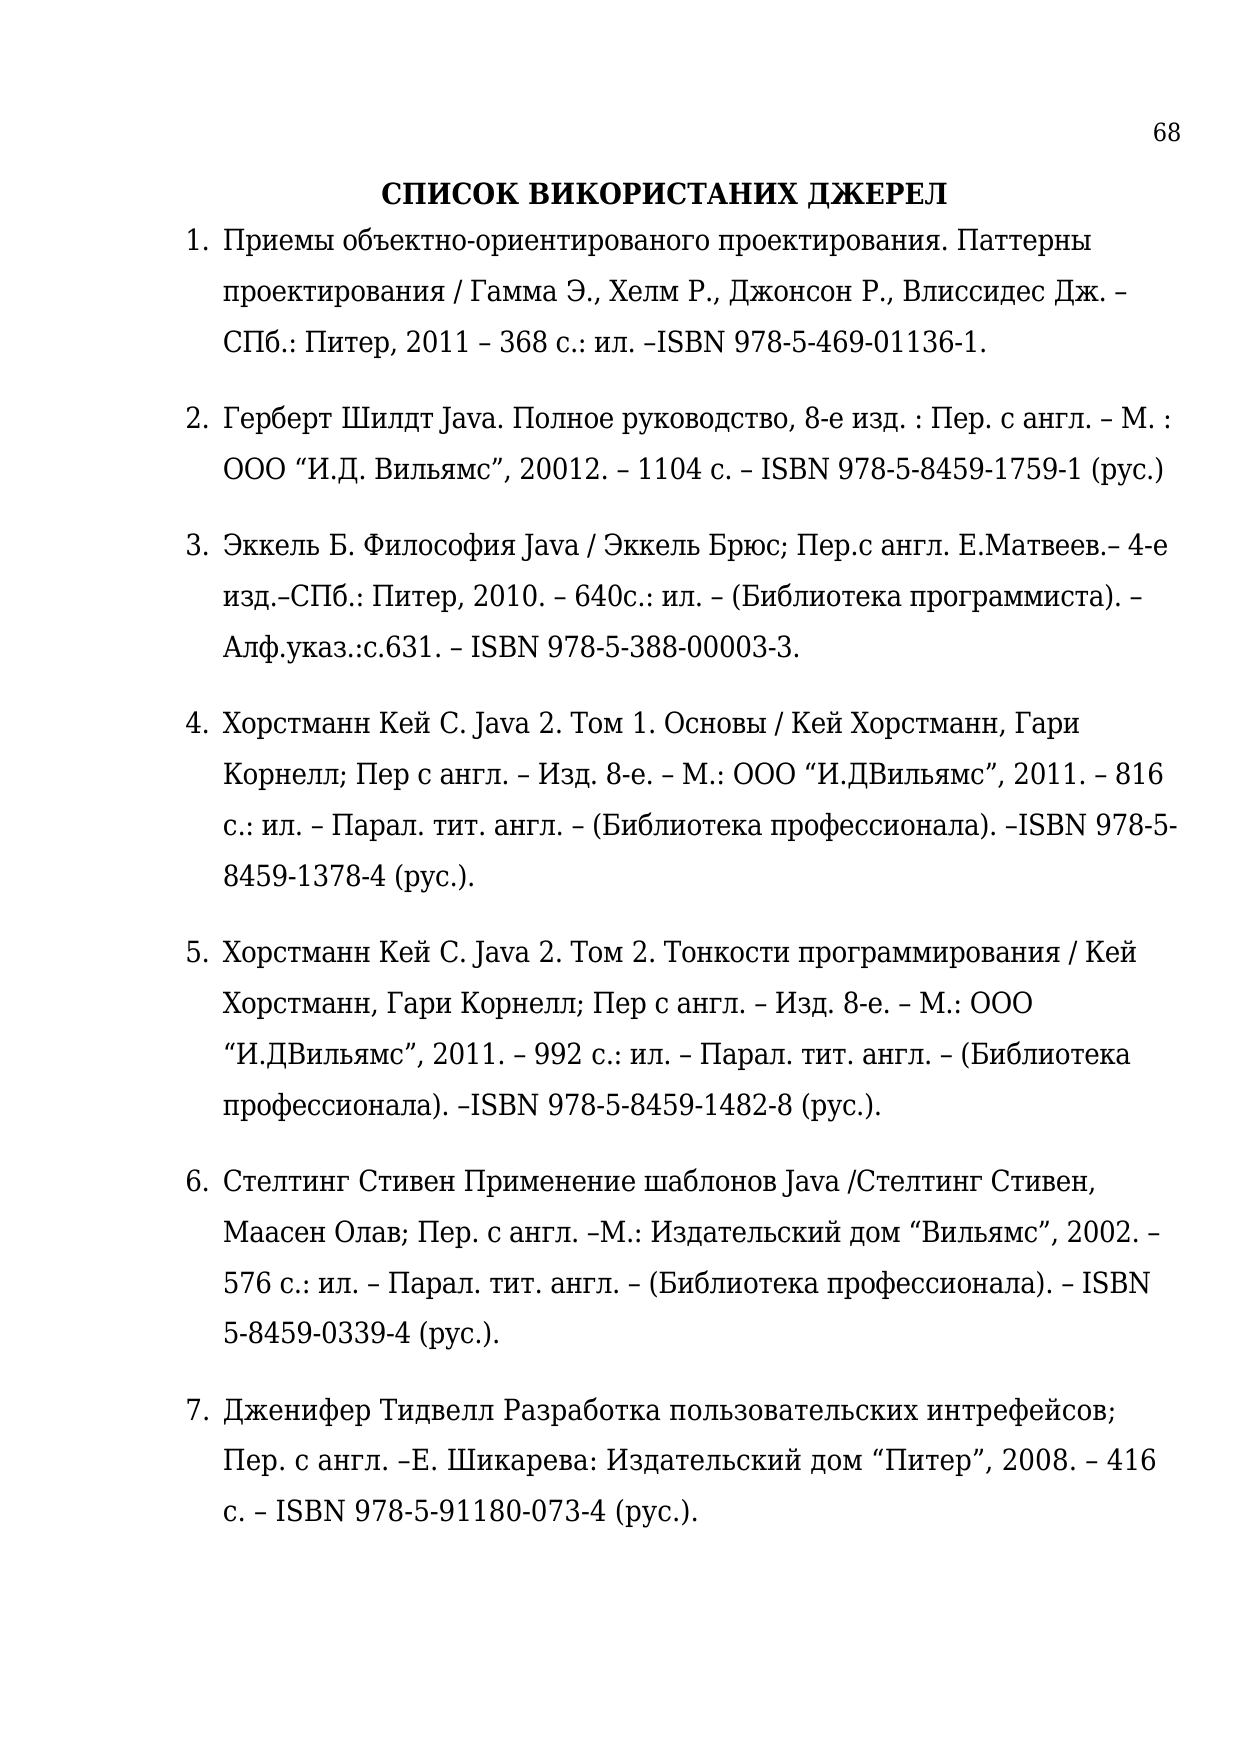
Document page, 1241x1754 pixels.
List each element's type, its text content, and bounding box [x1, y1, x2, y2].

list Герберт Шилдт Java. Полное руководство, 8-е изд. : Пер. с англ. – М. : ООО “И.Д. Вильямс”, 20012. – 1104 с. – ISBN 978-5-8459-1759-1 (рус.) [185, 401, 1181, 486]
subtitle СПИСОК ВИКОРИСТАНИХ ДЖЕРЕЛ [148, 177, 1181, 211]
list Приемы объектно-ориентированого проектирования. Паттерны проектирования / Гамма Э., Хелм Р., Джонсон Р., Влиссидес Дж. – СПб.: Питер, 2011 – 368 с.: ил. –ISBN 978-5-469-01136-1. [185, 223, 1181, 359]
list Хорстманн Кей С. Java 2. Том 1. Основы / Кей Хорстманн, Гари Корнелл; Пер с англ. – Изд. 8-е. – М.: ООО “И.ДВильямс”, 2011. – 816 c.: ил. – Парал. тит. англ. – (Библиотека профессионала). –ISBN 978-5-8459-1378-4 (рус.). [185, 707, 1181, 893]
list Хорстманн Кей С. Java 2. Том 2. Тонкости программирования / Кей Хорстманн, Гари Корнелл; Пер с англ. – Изд. 8-е. – М.: ООО “И.ДВильямс”, 2011. – 992 c.: ил. – Парал. тит. англ. – (Библиотека профессионала). –ISBN 978-5-8459-1482-8 (рус.). [185, 935, 1181, 1122]
list Эккель Б. Философия Java / Эккель Брюс; Пер.с англ. Е.Матвеев.– 4-е изд.–СПб.: Питер, 2010. – 640с.: ил. – (Библиотека программиста). – Алф.указ.:с.631. – ISBN 978-5-388-00003-3. [185, 528, 1181, 664]
list Дженифер Тидвелл Разработка пользовательских интрефейсов; Пер. с англ. –Е. Шикарева: Издательский дом “Питер”, 2008. – 416 c. – ISBN 978-5-91180-073-4 (рус.). [185, 1393, 1181, 1529]
list Стелтинг Стивен Применение шаблонов Java /Стелтинг Стивен, Маасен Олав; Пер. с англ. –М.: Издательский дом “Вильямс”, 2002. – 576 c.: ил. – Парал. тит. англ. – (Библиотека профессионала). – ISBN 5-8459-0339-4 (рус.). [185, 1164, 1181, 1351]
